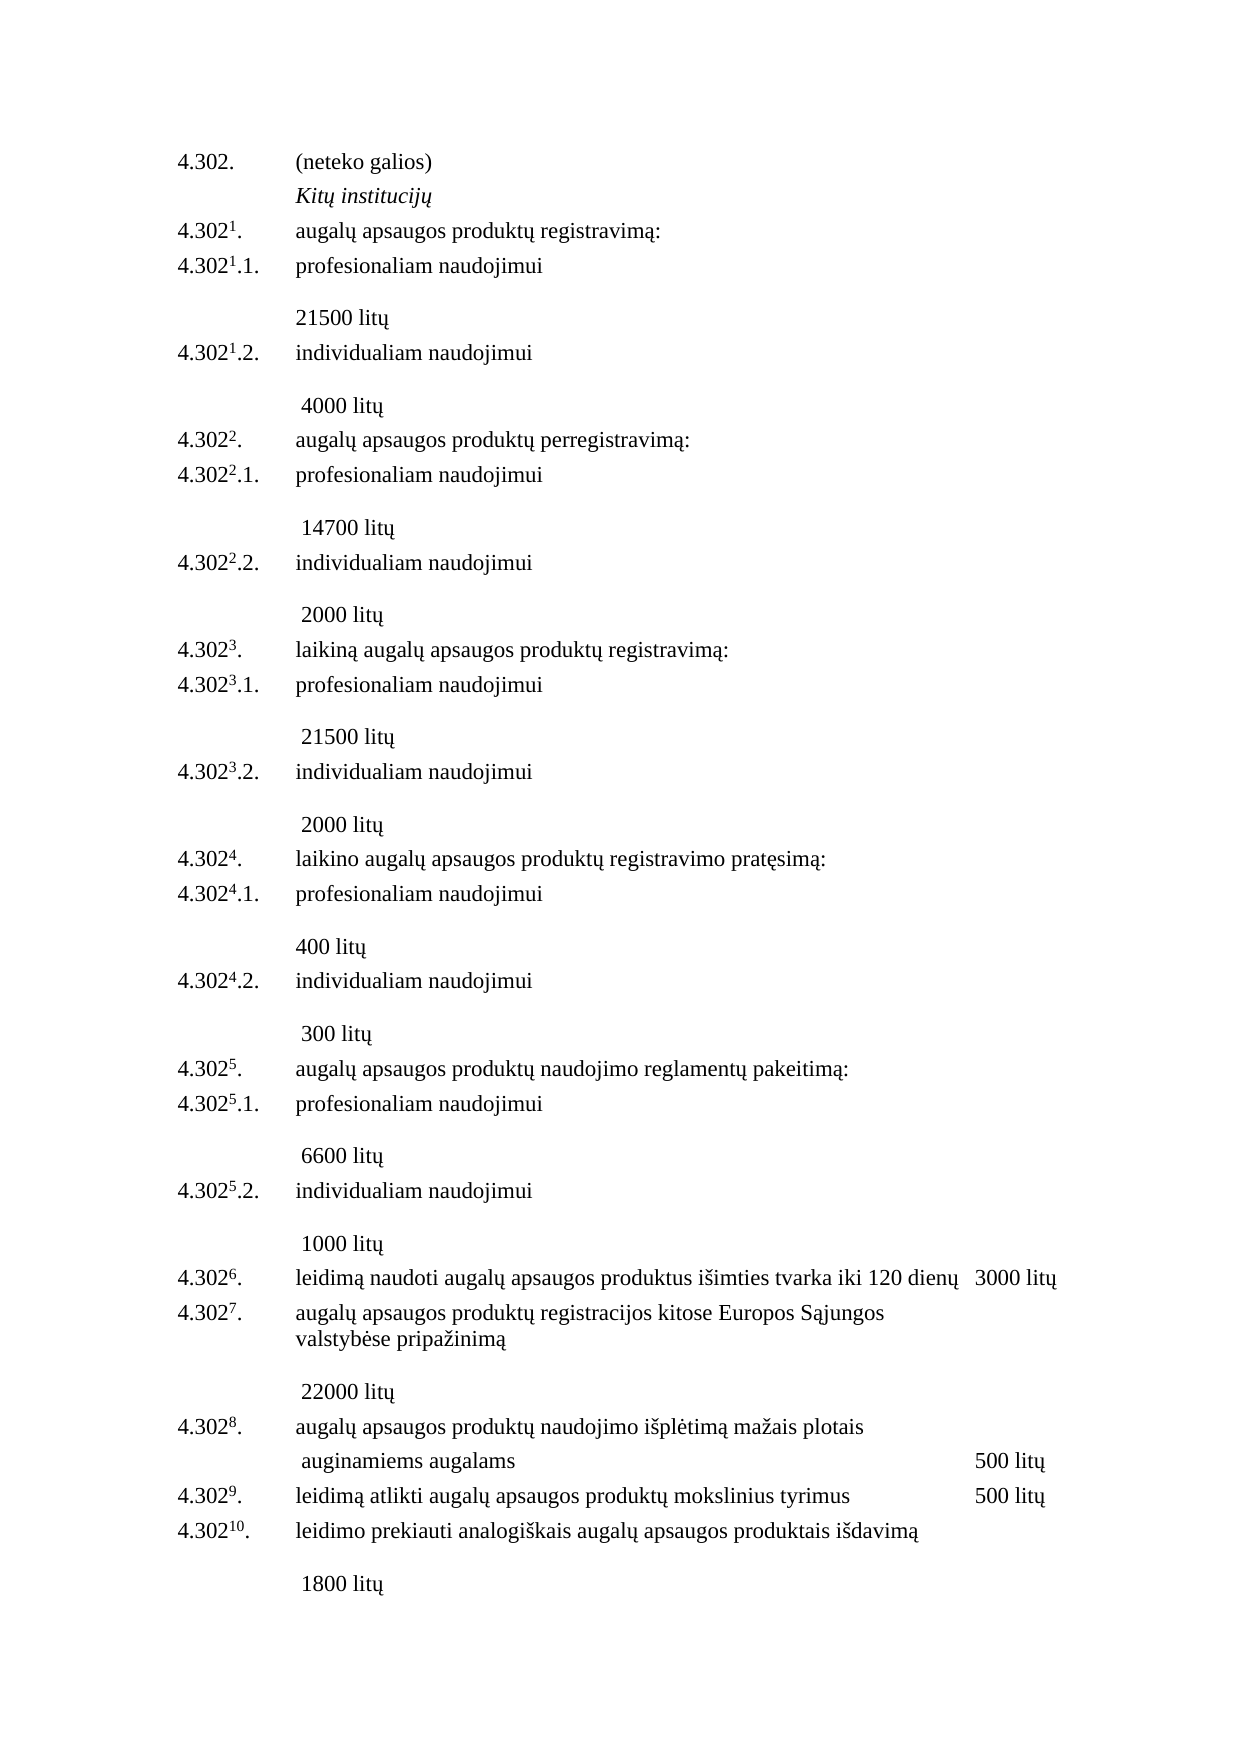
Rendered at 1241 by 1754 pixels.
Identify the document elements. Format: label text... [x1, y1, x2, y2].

text 4.3024.2. individualiam naudojimui 300 litų [177, 968, 930, 1047]
text 4.3022.2. individualiam naudojimui 2000 litų [177, 549, 930, 628]
text 4.302. (neteko galios) [177, 148, 945, 174]
text 4.3028. augalų apsaugos produktų naudojimo išplėtimą mažais plotais [177, 1413, 974, 1439]
text 4.3025.2. individualiam naudojimui 1000 litų [177, 1177, 930, 1256]
text 4.30210. leidimo prekiauti analogiškais augalų apsaugos produktais išdavimą 1800 litų [177, 1517, 930, 1596]
text 4.3022. augalų apsaugos produktų perregistravimą: [177, 427, 930, 453]
text 4.3026. leidimą naudoti augalų apsaugos produktus išimties tvarka iki 120 dienų 3000 litų [177, 1264, 1093, 1291]
text 4.3027. augalų apsaugos produktų registracijos kitose Europos Sąjungos valstybėse pripažinimą 22000 litų [177, 1299, 930, 1404]
text 4.3023.2. individualiam naudojimui 2000 litų [177, 758, 930, 837]
text 4.3024.1. profesionaliam naudojimui 400 litų [177, 880, 930, 959]
text 4.3029. leidimą atlikti augalų apsaugos produktų mokslinius tyrimus 500 litų [177, 1482, 1167, 1509]
text 4.3024. laikino augalų apsaugos produktų registravimo pratęsimą: [177, 846, 930, 872]
text auginamiems augalams 500 litų [177, 1448, 1137, 1474]
text 4.3023. laikiną augalų apsaugos produktų registravimą: [177, 636, 930, 662]
text 4.3023.1. profesionaliam naudojimui 21500 litų [177, 671, 930, 750]
text 4.3021. augalų apsaugos produktų registravimą: [177, 217, 930, 243]
text Kitų institucijų [177, 182, 945, 209]
text 4.3021.2. individualiam naudojimui 4000 litų [177, 339, 930, 418]
text 4.3022.1. profesionaliam naudojimui 14700 litų [177, 461, 930, 540]
text 4.3021.1. profesionaliam naudojimui 21500 litų [177, 252, 930, 331]
text 4.3025.1. profesionaliam naudojimui 6600 litų [177, 1090, 930, 1169]
text 4.3025. augalų apsaugos produktų naudojimo reglamentų pakeitimą: [177, 1055, 930, 1081]
